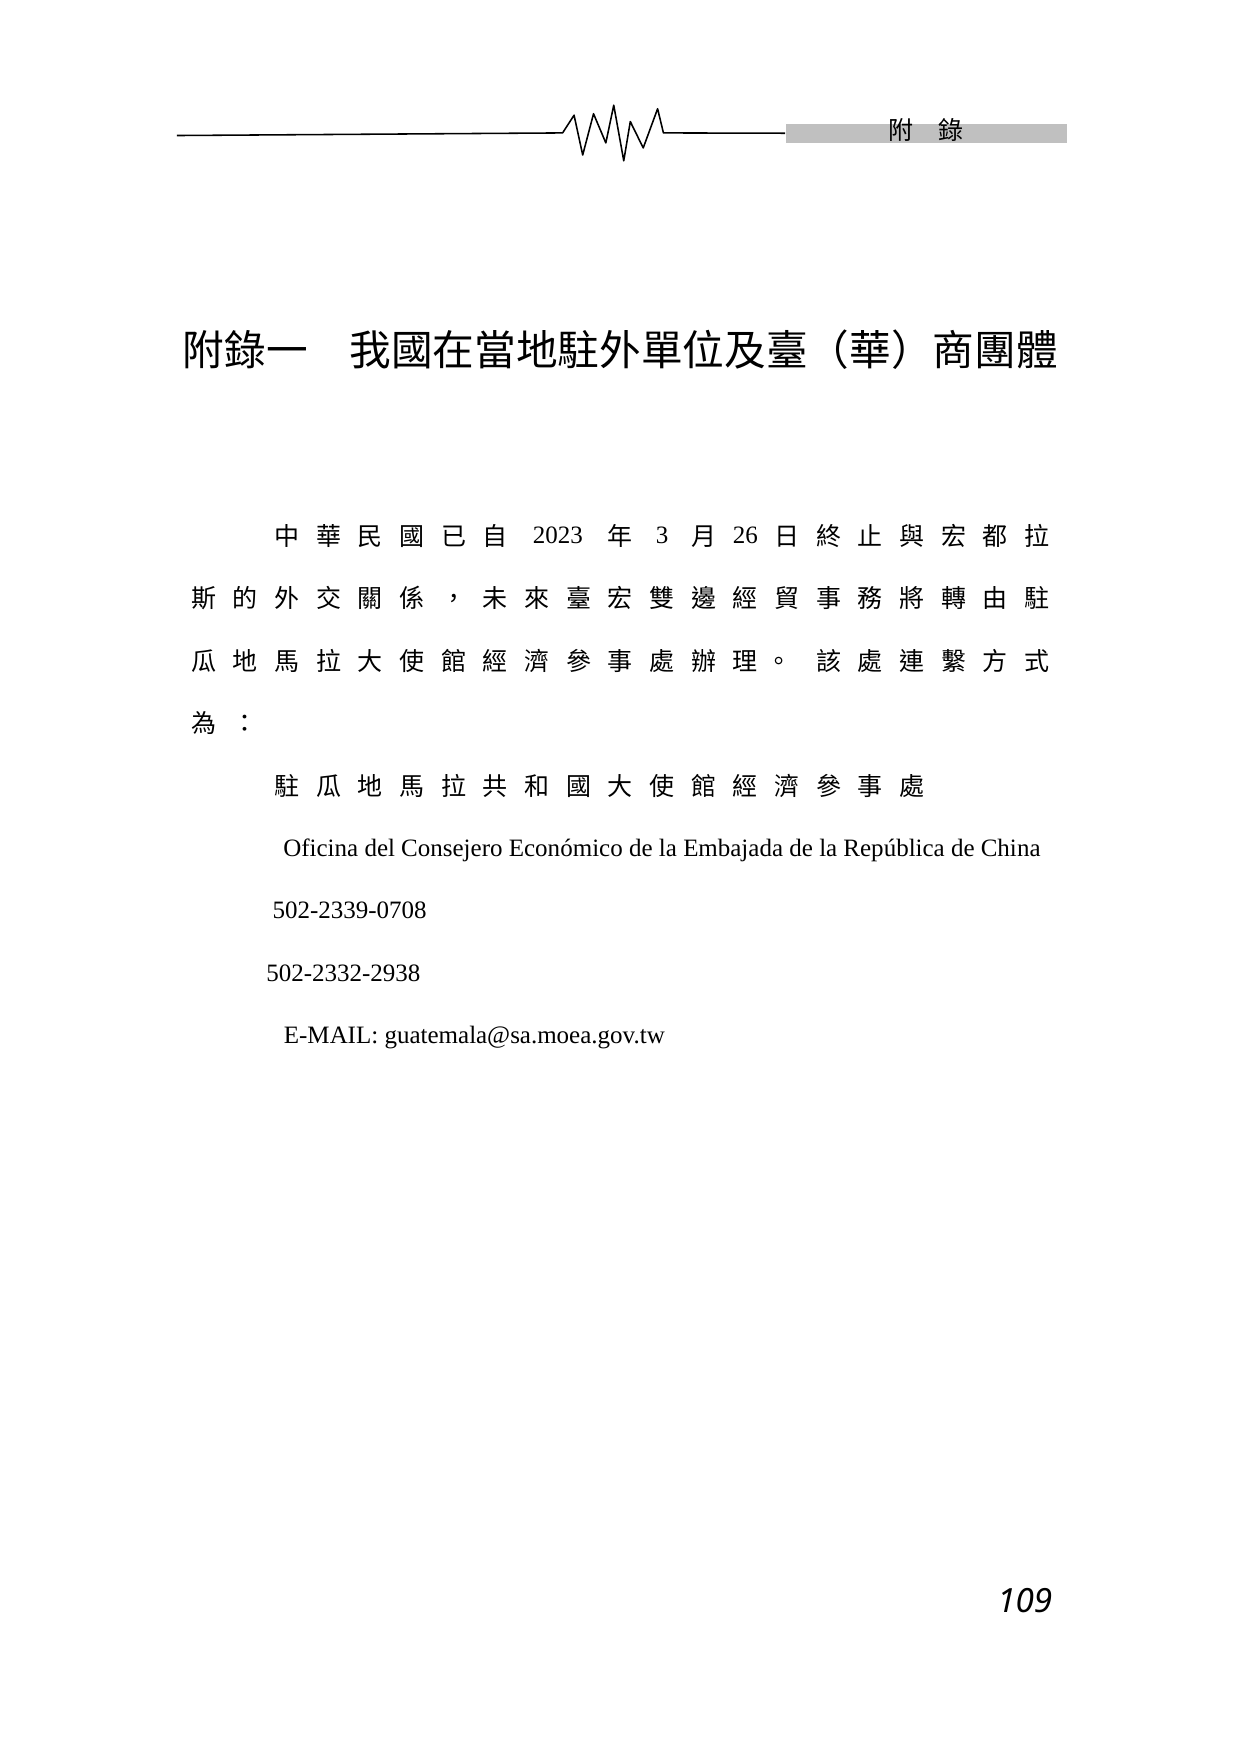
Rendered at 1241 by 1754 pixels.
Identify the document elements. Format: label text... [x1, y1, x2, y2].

text 中華民國已自2023年3月26日終止與宏都拉斯的外交關係，未來臺宏雙邊經貿事務將轉由駐瓜地馬拉大使館經濟參事處辦理。該處連繫方式為： [183, 493, 1058, 743]
text Oficina del Consejero Económico de la Embajada de la República de China [183, 805, 1058, 868]
text 502-2339-0708 [183, 868, 1058, 930]
text 駐瓜地馬拉共和國大使館經濟參事處 [183, 743, 1058, 805]
text 502-2332-2938 [183, 930, 1058, 993]
text 附錄一 我國在當地駐外單位及臺（華）商團體 [183, 305, 1058, 368]
text E-MAIL: guatemala@sa.moea.gov.tw [183, 993, 1058, 1055]
